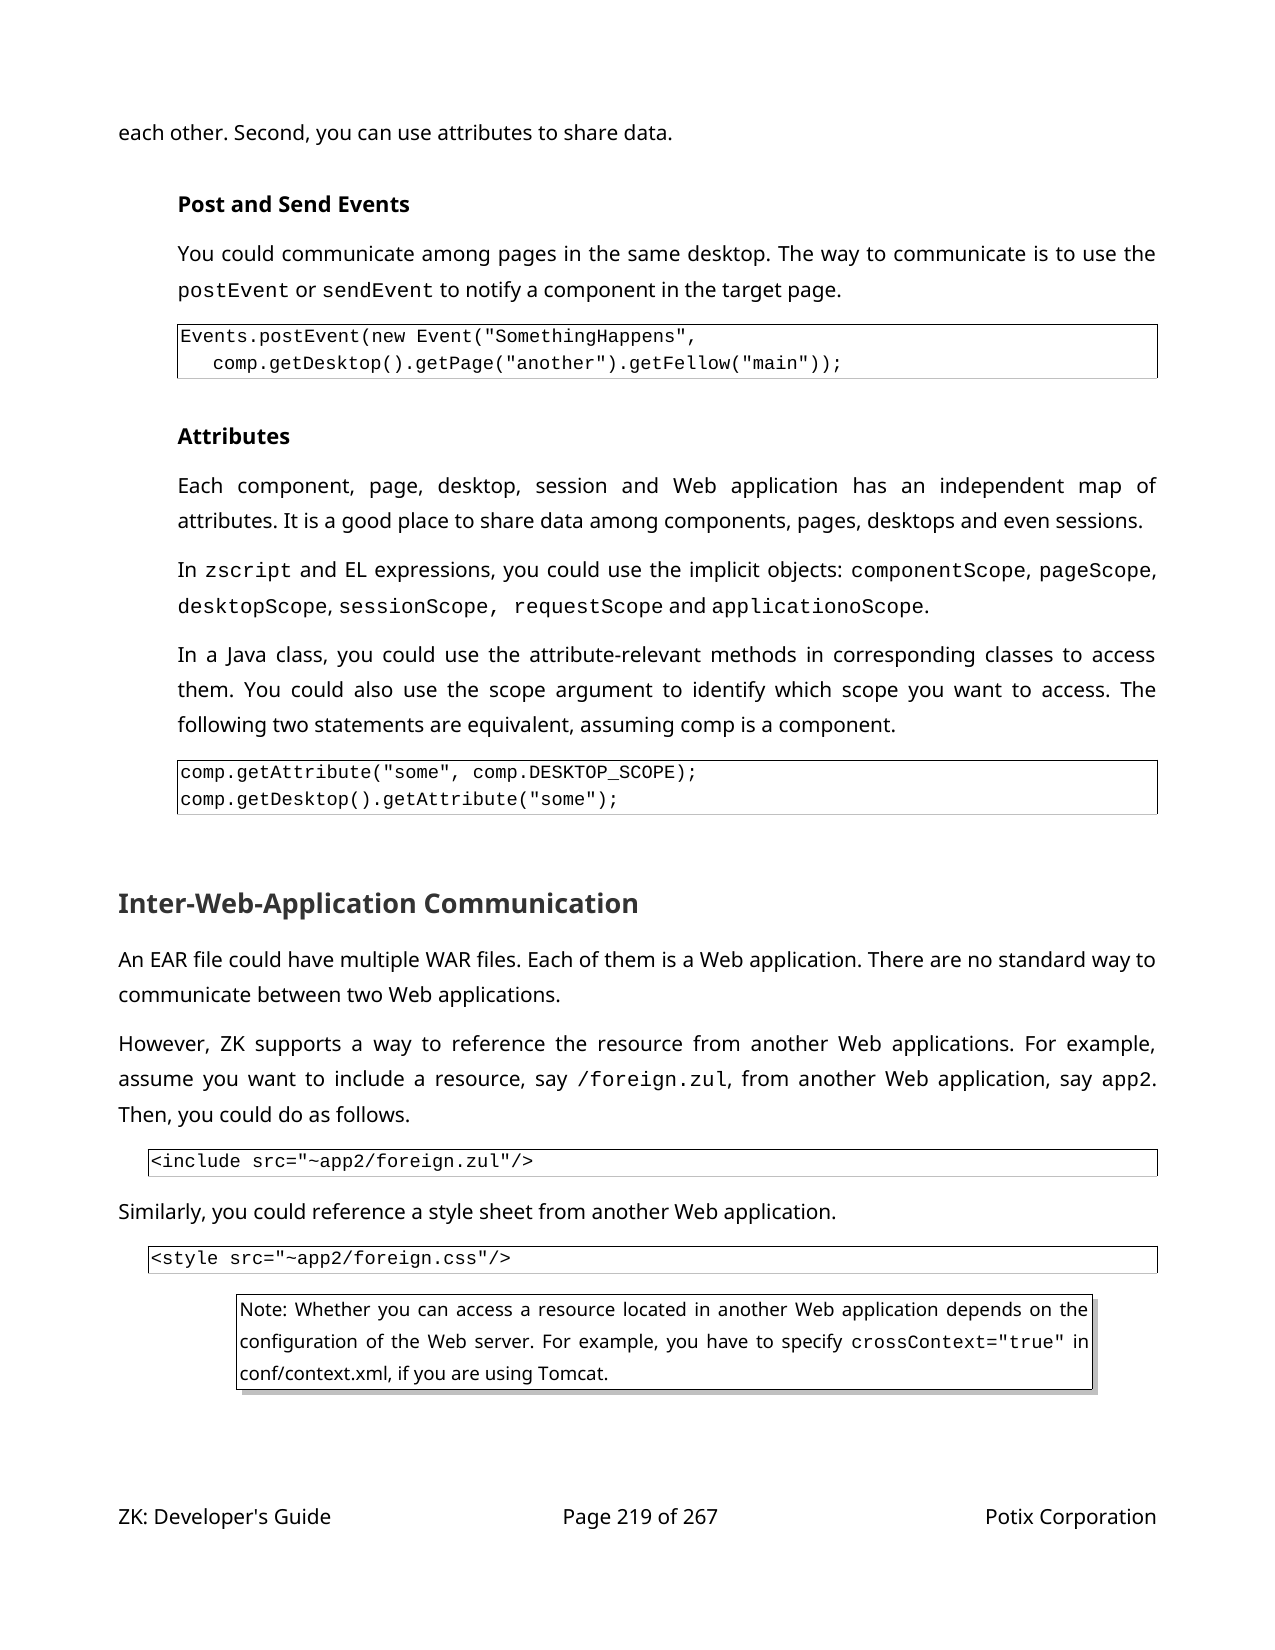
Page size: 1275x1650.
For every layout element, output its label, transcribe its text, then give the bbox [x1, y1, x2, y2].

text Note: Whether you can access a resource located in another Web application depends on the configuration of the Web server. For example, you have to specify crossContext="true" in conf/context.xml, if you are using Tomcat. [237, 1295, 1092, 1389]
text comp.getAttribute("some", comp.DESKTOP_SCOPE); [178, 761, 1157, 784]
text However, ZK supports a way to reference the resource from another Web applications. For example, assume you want to include a resource, say /foreign.zul, from another Web application, say app2. Then, you could do as follows. [118, 1029, 1157, 1128]
text In a Java class, you could use the attribute-relevant methods in corresponding classes to access them. You could also use the scope argument to identify which scope you want to access. The following two statements are equivalent, assuming comp is a component. [177, 640, 1157, 739]
text Each component, page, desktop, session and Web application has an independent map of attributes. It is a good place to share data among components, pages, desktops and even sessions. [177, 471, 1157, 535]
subtitle Inter-Web-Application Communication [118, 885, 1157, 922]
subtitle Attributes [177, 421, 1157, 451]
text In zscript and EL expressions, you could use the implicit objects: componentScope, pageScope, desktopScope, sessionScope, requestScope and applicationoScope. [177, 556, 1157, 619]
text You could communicate among pages in the same desktop. The way to communicate is to use the postEvent or sendEvent to notify a component in the target page. [177, 239, 1157, 303]
text comp.getDesktop().getAttribute("some"); [178, 787, 1157, 814]
text each other. Second, you can use attributes to share data. [118, 118, 1157, 146]
text Events.postEvent(new Event("SomethingHappens", [178, 325, 1157, 348]
text <style src="~app2/foreign.css"/> [149, 1247, 1157, 1273]
text comp.getDesktop().getPage("another").getFellow("main")); [178, 351, 1157, 378]
text <include src="~app2/foreign.zul"/> [149, 1150, 1157, 1176]
subtitle Post and Send Events [177, 189, 1157, 219]
text Similarly, you could reference a style sheet from another Web application. [118, 1197, 1157, 1225]
text An EAR file could have multiple WAR files. Each of them is a Web application. There are no standard way to communicate between two Web applications. [118, 945, 1157, 1009]
